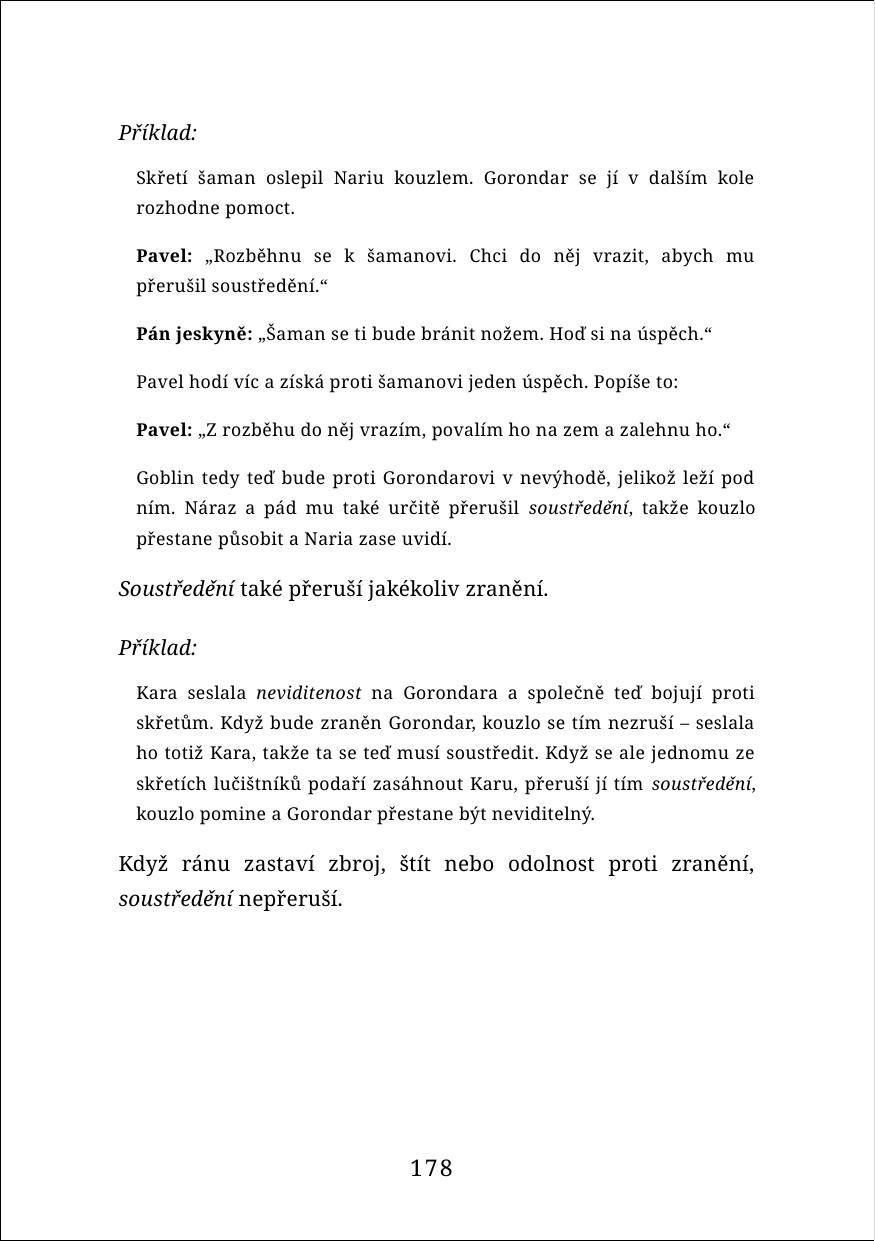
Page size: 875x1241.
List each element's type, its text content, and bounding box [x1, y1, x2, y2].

text Skřetí šaman oslepil Nariu kouzlem. Gorondar se jí v dalším kole rozhodne pomoct. [136, 166, 756, 220]
text Když ránu zastaví zbroj, štít nebo odolnost proti zranění, soustředění nepřeruší. [118, 849, 756, 913]
text Goblin tedy teď bude proti Gorondarovi v nevýhodě, jelikož leží pod ním. Náraz a pád mu také určitě přerušil soustředění, takže kouzlo přestane působit a Naria zase uvidí. [136, 466, 756, 550]
text Pán jeskyně: „Šaman se ti bude bránit nožem. Hoď si na úspěch.“ [136, 322, 756, 346]
text Kara seslala neviditenost na Gorondara a společně teď bojují proti skřetům. Když bude zraněn Gorondar, kouzlo se tím nezruší – seslala ho totiž Kara, takže ta se teď musí soustředit. Když se ale jednomu ze skřetích lučištníků podaří zasáhnout Karu, přeruší jí tím soustředění, kouzlo pomine a Gorondar přestane být neviditelný. [136, 680, 756, 825]
text Soustředění také přeruší jakékoliv zranění. [118, 574, 756, 602]
text Pavel: „Rozběhnu se k šamanovi. Chci do něj vrazit, abych mu přerušil soustředění.“ [136, 244, 756, 298]
text Příklad: [118, 633, 756, 661]
text Pavel: „Z rozběhu do něj vrazím, povalím ho na zem a zalehnu ho.“ [136, 418, 756, 442]
text Příklad: [118, 118, 756, 147]
text Pavel hodí víc a získá proti šamanovi jeden úspěch. Popíše to: [136, 370, 756, 394]
